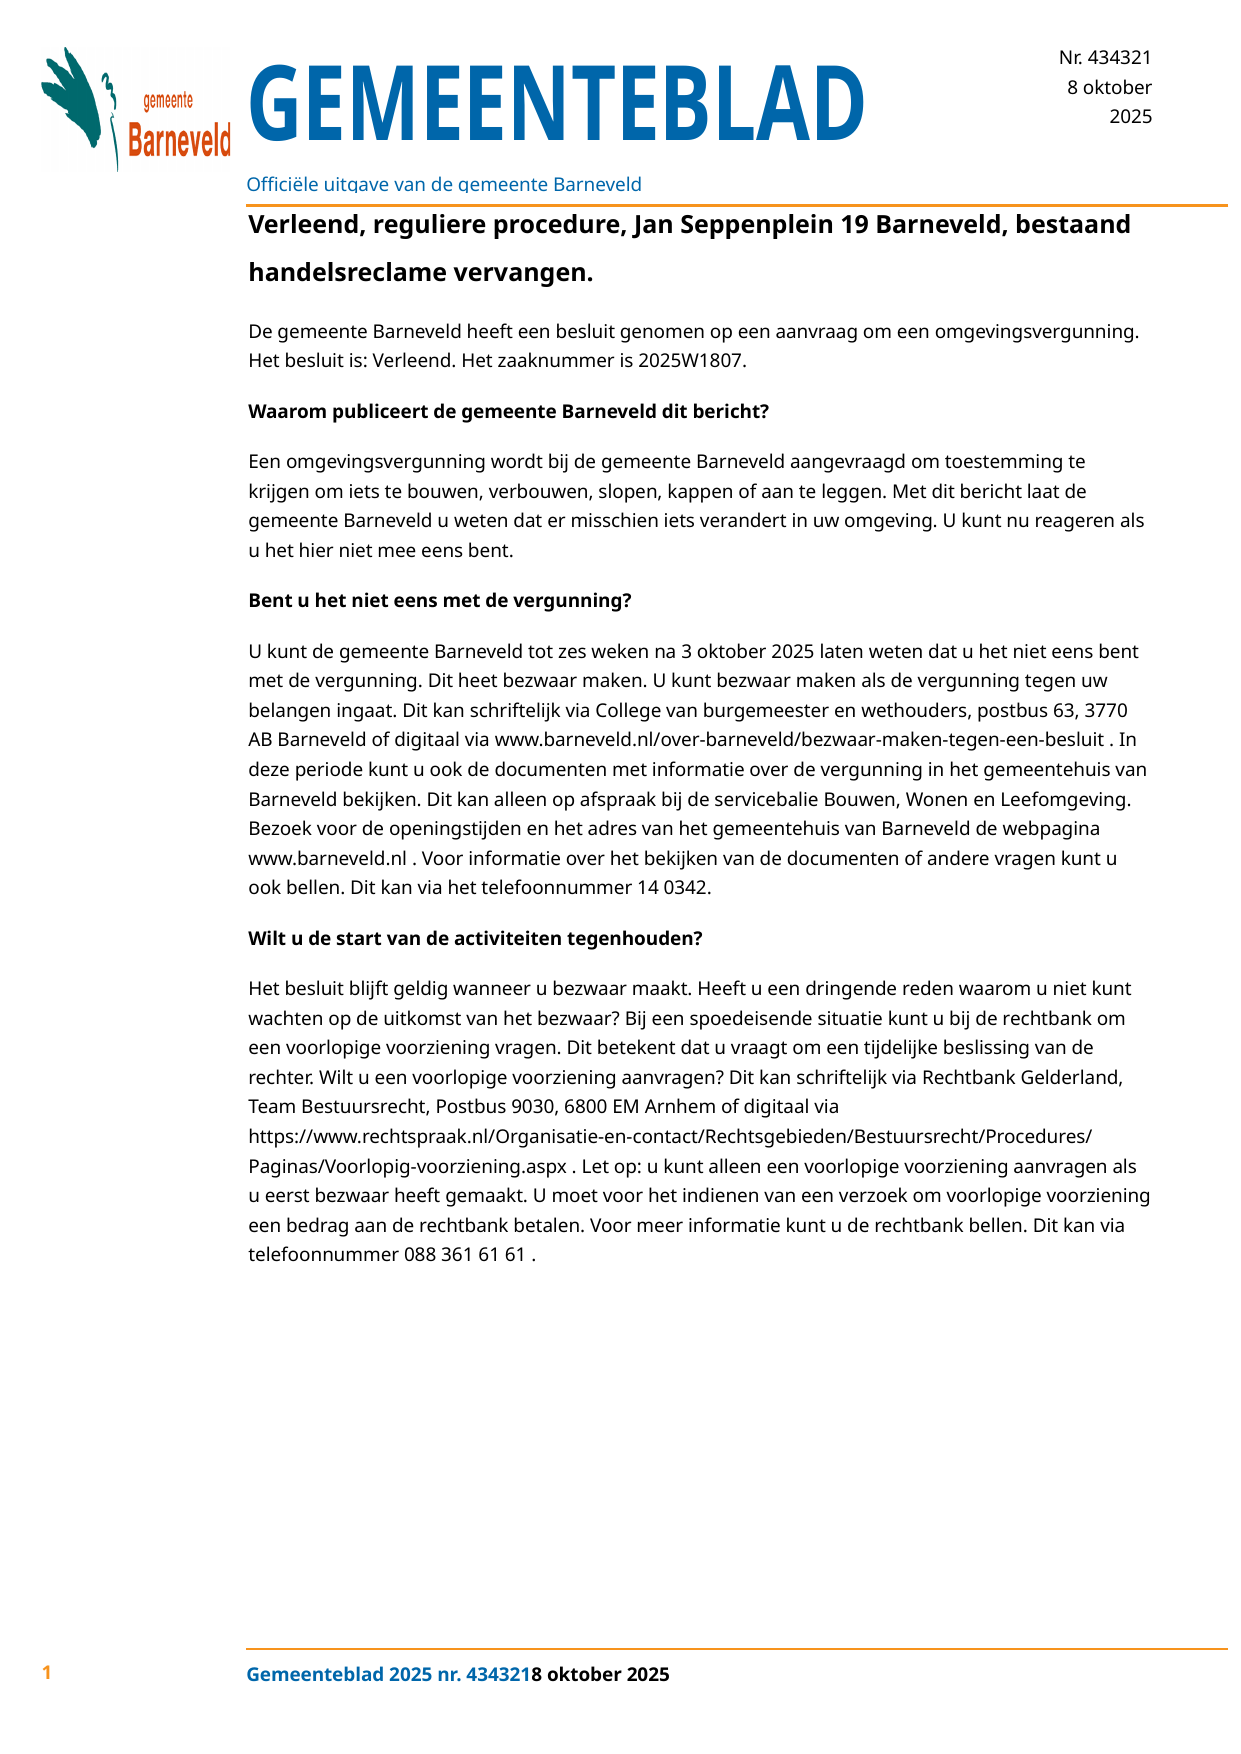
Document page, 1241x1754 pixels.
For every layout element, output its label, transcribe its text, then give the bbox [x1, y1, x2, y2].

text Waarom publiceert de gemeente Barneveld dit bericht? [248, 398, 1152, 424]
text Bent u het niet eens met de vergunning? [248, 587, 1152, 613]
text Het besluit blijft geldig wanneer u bezwaar maakt. Heeft u een dringende reden waarom u niet kunt wachten op de uitkomst van het bezwaar? Bij een spoedeisende situatie kunt u bij de rechtbank om een voorlopige voorziening vragen. Dit betekent dat u vraagt om een tijdelijke beslissing van de rechter. Wilt u een voorlopige voorziening aanvragen? Dit kan schriftelijk via Rechtbank Gelderland, Team Bestuursrecht, Postbus 9030, 6800 EM Arnhem of digitaal via https://www.rechtspraak.nl/Organisatie-en-contact/Rechtsgebieden/Bestuursrecht/Procedures/Paginas/Voorlopig-voorziening.aspx . Let op: u kunt alleen een voorlopige voorziening aanvragen als u eerst bezwaar heeft gemaakt. U moet voor het indienen van een verzoek om voorlopige voorziening een bedrag aan de rechtbank betalen. Voor meer informatie kunt u de rechtbank bellen. Dit kan via telefoonnummer 088 361 61 61 . [248, 975, 1152, 1267]
text Verleend, reguliere procedure, Jan Seppenplein 19 Barneveld, bestaand handelsreclame vervangen. [248, 207, 1152, 288]
text Een omgevingsvergunning wordt bij de gemeente Barneveld aangevraagd om toestemming te krijgen om iets te bouwen, verbouwen, slopen, kappen of aan te leggen. Met dit bericht laat de gemeente Barneveld u weten dat er misschien iets verandert in uw omgeving. U kunt nu reageren als u het hier niet mee eens bent. [248, 448, 1152, 563]
text Wilt u de start van de activiteiten tegenhouden? [248, 925, 1152, 951]
text U kunt de gemeente Barneveld tot zes weken na 3 oktober 2025 laten weten dat u het niet eens bent met de vergunning. Dit heet bezwaar maken. U kunt bezwaar maken als de vergunning tegen uw belangen ingaat. Dit kan schriftelijk via College van burgemeester en wethouders, postbus 63, 3770 AB Barneveld of digitaal via www.barneveld.nl/over-barneveld/bezwaar-maken-tegen-een-besluit . In deze periode kunt u ook de documenten met informatie over de vergunning in het gemeentehuis van Barneveld bekijken. Dit kan alleen op afspraak bij de servicebalie Bouwen, Wonen en Leefomgeving. Bezoek voor de openingstijden en het adres van het gemeentehuis van Barneveld de webpagina www.barneveld.nl . Voor informatie over het bekijken van de documenten of andere vragen kunt u ook bellen. Dit kan via het telefoonnummer 14 0342. [248, 638, 1152, 900]
text De gemeente Barneveld heeft een besluit genomen op een aanvraag om een omgevingsvergunning. Het besluit is: Verleend. Het zaaknummer is 2025W1807. [248, 318, 1152, 373]
picture [41, 47, 231, 172]
